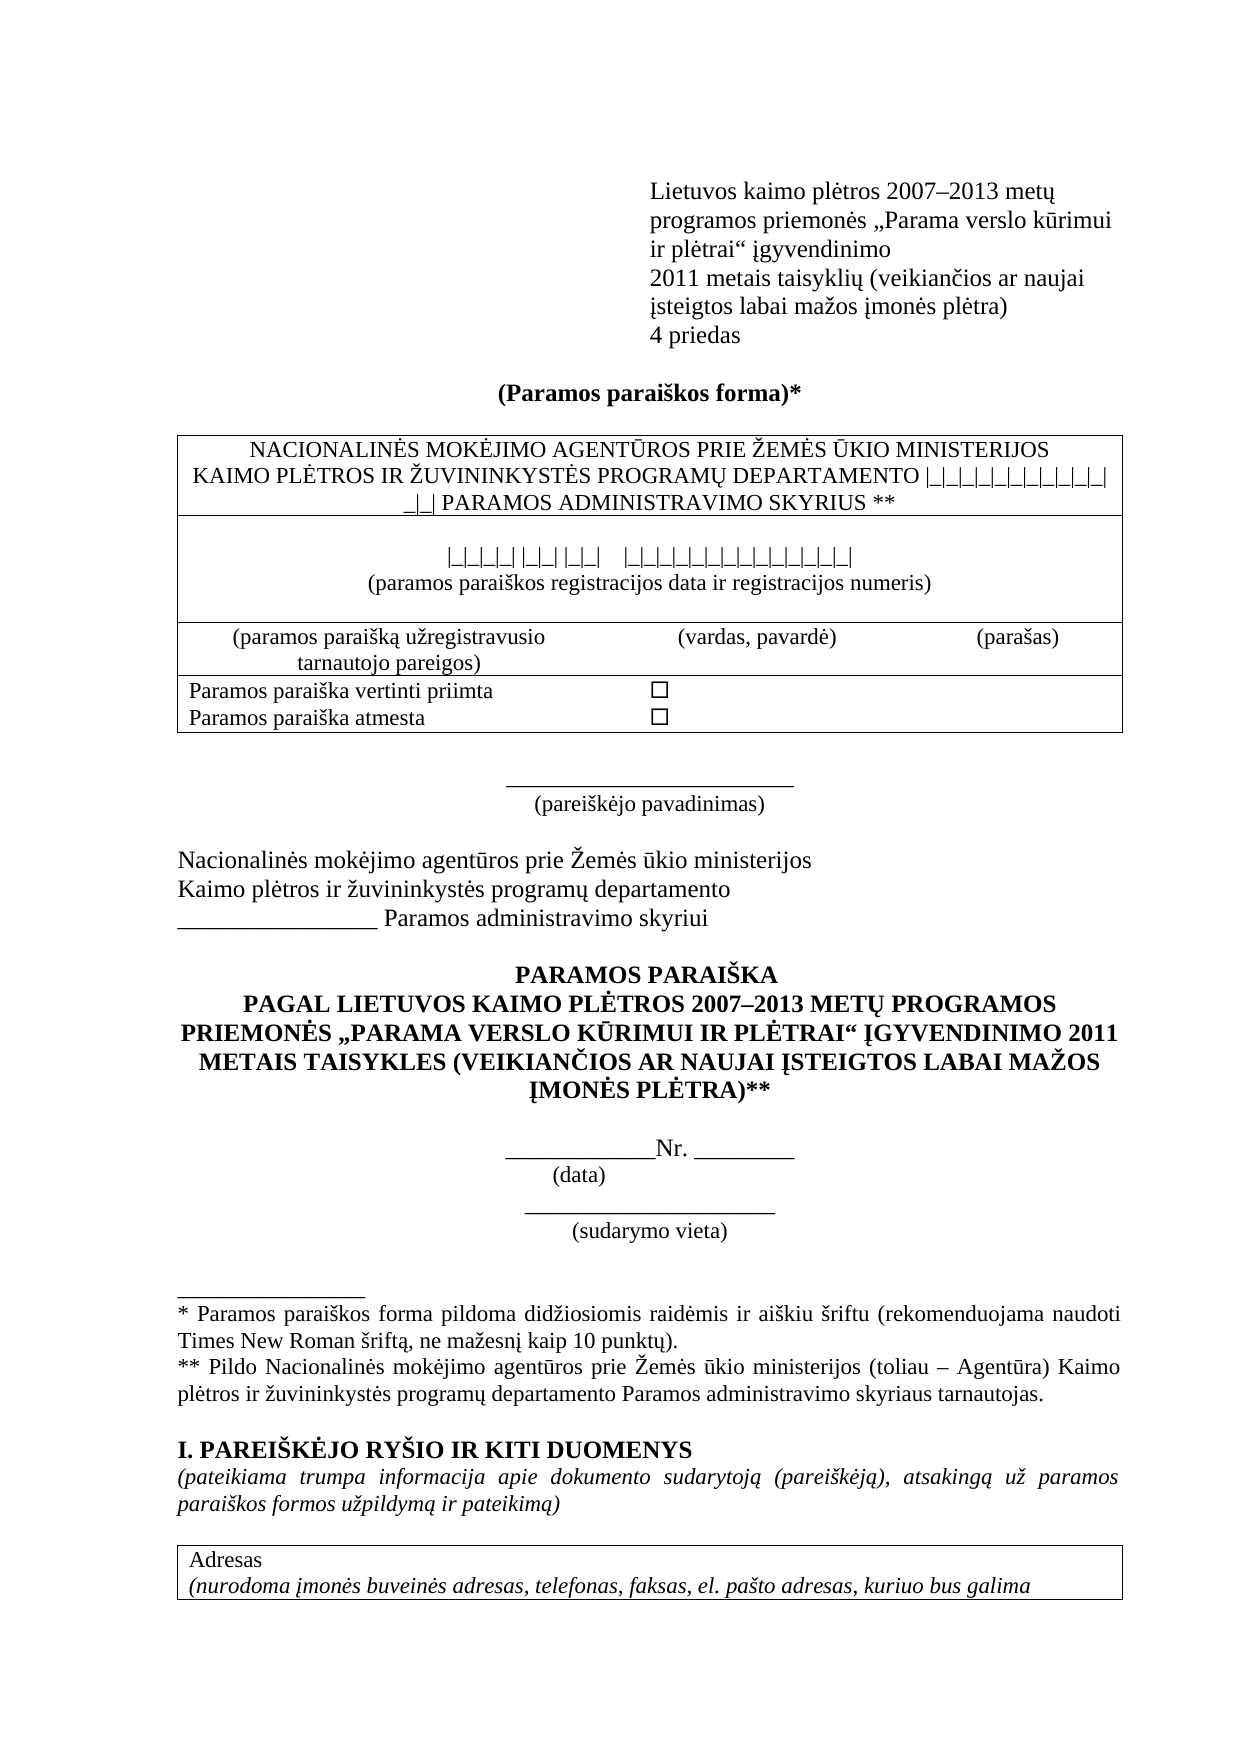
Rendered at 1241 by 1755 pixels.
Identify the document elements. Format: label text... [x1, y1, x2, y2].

text 2011 metais taisyklių (veikiančios ar naujai [649, 263, 1122, 291]
text _______________________ [177, 761, 1122, 790]
table_header nacionalinės mokėjimo agentūros prie žemės ūkio ministerijos kaimo plėtros ir žuvininkystės programų departamento |_|_|_|_|_|_|_|_|_|_|_|_|_| paramos administravimo skyrius ** [178, 436, 1122, 515]
text (pateikiama trumpa informacija apie dokumento sudarytoją (pareiškėją), atsakingą už paramos paraiškos formos užpildymą ir pateikimą) [177, 1463, 1122, 1516]
text (data) [552, 1162, 1122, 1188]
table_cell Paramos paraiška atmesta [178, 704, 638, 732]
text Lietuvos kaimo plėtros 2007–2013 metų [649, 176, 1122, 205]
text ____________________ [177, 1188, 1122, 1217]
text (sudarymo vieta) [177, 1217, 1122, 1243]
text ir plėtrai“ įgyvendinimo [649, 234, 1122, 263]
table_cell (parašas) [914, 623, 1122, 675]
text programos priemonės „Parama verslo kūrimui [649, 205, 1122, 234]
table_cell (paramos paraišką užregistravusio tarnautojo pareigos) [178, 623, 601, 675]
table_header Adresas (nurodoma įmonės buveinės adresas, telefonas, faksas, el. pašto adresas, kuriuo bus galima [178, 1546, 1122, 1599]
text 4 priedas [649, 320, 1122, 349]
text _______________ [177, 1272, 1122, 1301]
table_cell Paramos paraiška vertinti priimta [178, 676, 638, 703]
text (Paramos paraiškos forma)* [177, 378, 1122, 406]
text Kaimo plėtros ir žuvininkystės programų departamento [177, 874, 1122, 903]
text I. PAREIŠKĖJO RYŠIO IR KITI DUOMENYS [177, 1435, 1122, 1463]
text ____________Nr. ________ [177, 1133, 1122, 1162]
text ** Pildo Nacionalinės mokėjimo agentūros prie Žemės ūkio ministerijos (toliau – Agentūra) Kaimo plėtros ir žuvininkystės programų departamento Paramos administravimo skyriaus tarnautojas. [177, 1353, 1122, 1406]
table_cell (vardas, pavardė) [601, 623, 913, 675]
text Nacionalinės mokėjimo agentūros prie Žemės ūkio ministerijos [177, 845, 1122, 874]
text ________________ Paramos administravimo skyriui [177, 903, 1122, 932]
text PARAMOS ParaiškA pagal LIETUVOS Kaimo plėtros 2007–2013 metų PROGRAMOS priemonĖS „PARAMA VERSLO KŪRIMUI IR PLĖTRAI“ ĮGYVENDINIMO 2011 metais TAISYKLES (VEIKIANČIOS AR NAUJAI ĮSTEIGTOS LABAI MAŽOS ĮMONĖS PLĖTRA)** [177, 960, 1122, 1104]
text * Paramos paraiškos forma pildoma didžiosiomis raidėmis ir aiškiu šriftu (rekomenduojama naudoti Times New Roman šriftą, ne mažesnį kaip 10 punktų). [177, 1301, 1122, 1353]
text įsteigtos labai mažos įmonės plėtra) [649, 291, 1122, 320]
table_cell |_|_|_|_| |_|_| |_|_| |_|_|_|_|_|_|_|_|_|_|_|_|_|_| (paramos paraiškos registracijos data ir registracijos numeris) [178, 516, 1122, 622]
table_cell [] [638, 704, 1122, 732]
text (pareiškėjo pavadinimas) [177, 790, 1122, 817]
table_cell [] [638, 676, 1122, 703]
